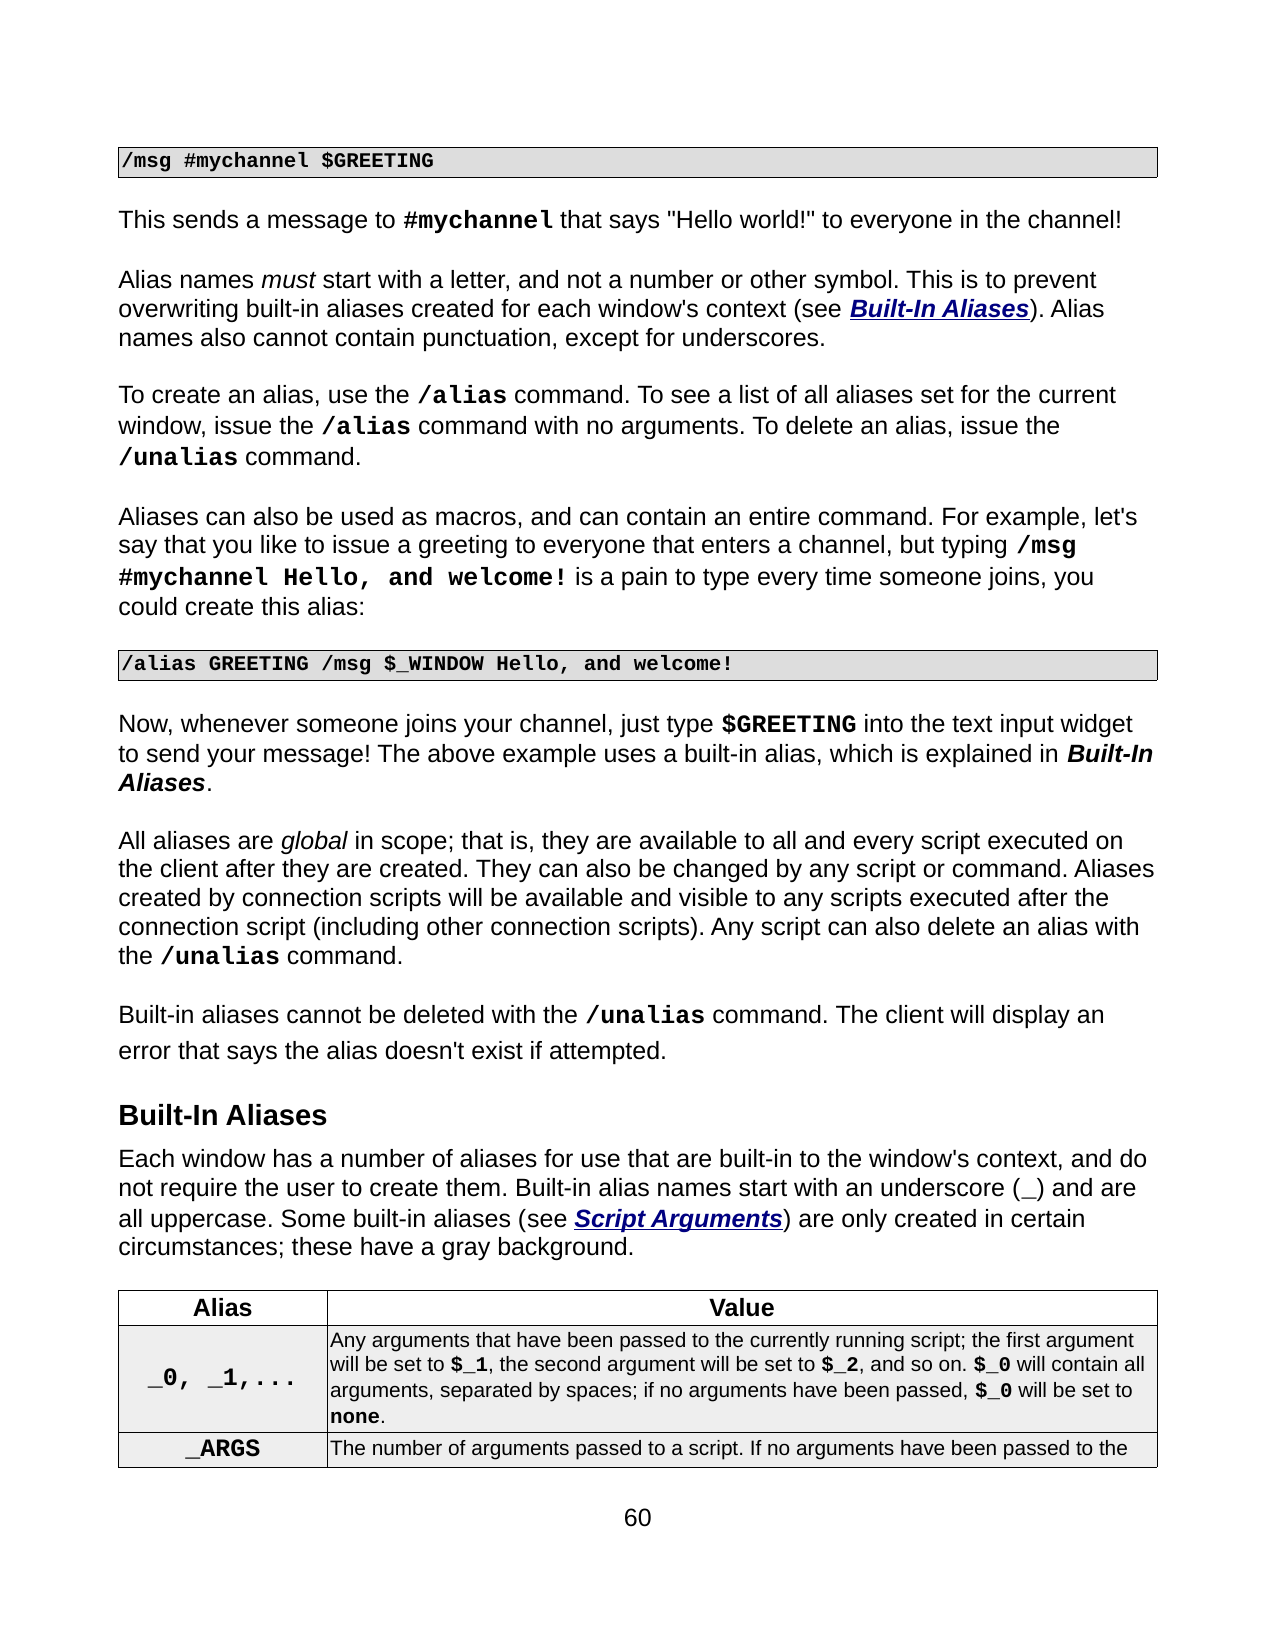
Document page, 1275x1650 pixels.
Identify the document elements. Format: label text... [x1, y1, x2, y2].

subtitle Built-In Aliases [118, 1098, 1157, 1131]
table_cell The number of arguments passed to a script. If no arguments have been passed to the [328, 1433, 1157, 1467]
text This sends a message to #mychannel that says "Hello world!" to everyone in the channel! [118, 206, 1157, 236]
table_header /msg #mychannel $GREETING [119, 148, 1157, 177]
table_cell _0, _1,... [119, 1326, 327, 1432]
text Built-in aliases cannot be deleted with the /unalias command. The client will display an error that says the alias doesn't exist if attempted. [118, 1000, 1157, 1064]
table_header Value [328, 1291, 1157, 1325]
text Alias names must start with a letter, and not a number or other symbol. This is to prevent overwriting built-in aliases created for each window's context (see Built-In Aliases). Alias names also cannot contain punctuation, except for underscores. [118, 265, 1157, 351]
table_cell _ARGS [119, 1433, 327, 1467]
table_cell Any arguments that have been passed to the currently running script; the first argument will be set to $_1, the second argument will be set to $_2, and so on. $_0 will contain all arguments, separated by spaces; if no arguments have been passed, $_0 will be set to none. [328, 1326, 1157, 1432]
table_header /alias GREETING /msg $_WINDOW Hello, and welcome! [119, 651, 1157, 680]
text All aliases are global in scope; that is, they are available to all and every script executed on the client after they are created. They can also be changed by any script or command. Aliases created by connection scripts will be available and visible to any scripts executed after the connection script (including other connection scripts). Any script can also delete an alias with the /unalias command. [118, 826, 1157, 972]
text Now, whenever someone joins your channel, just type $GREETING into the text input widget to send your message! The above example uses a built-in alias, which is explained in Built-In Aliases. [118, 708, 1157, 797]
text To create an alias, use the /alias command. To see a list of all aliases set for the current window, issue the /alias command with no arguments. To delete an alias, issue the /unalias command. [118, 380, 1157, 473]
table_header Alias [119, 1291, 327, 1325]
text Aliases can also be used as macros, and can contain an entire command. For example, let's say that you like to issue a greeting to everyone that enters a channel, but typing /msg #mychannel Hello, and welcome! is a pain to type every time someone joins, you could create this alias: [118, 502, 1157, 621]
text Each window has a number of aliases for use that are built-in to the window's context, and do not require the user to create them. Built-in alias names start with an underscore (_) and are all uppercase. Some built-in aliases (see Script Arguments) are only created in certain circumstances; these have a gray background. [118, 1144, 1157, 1261]
